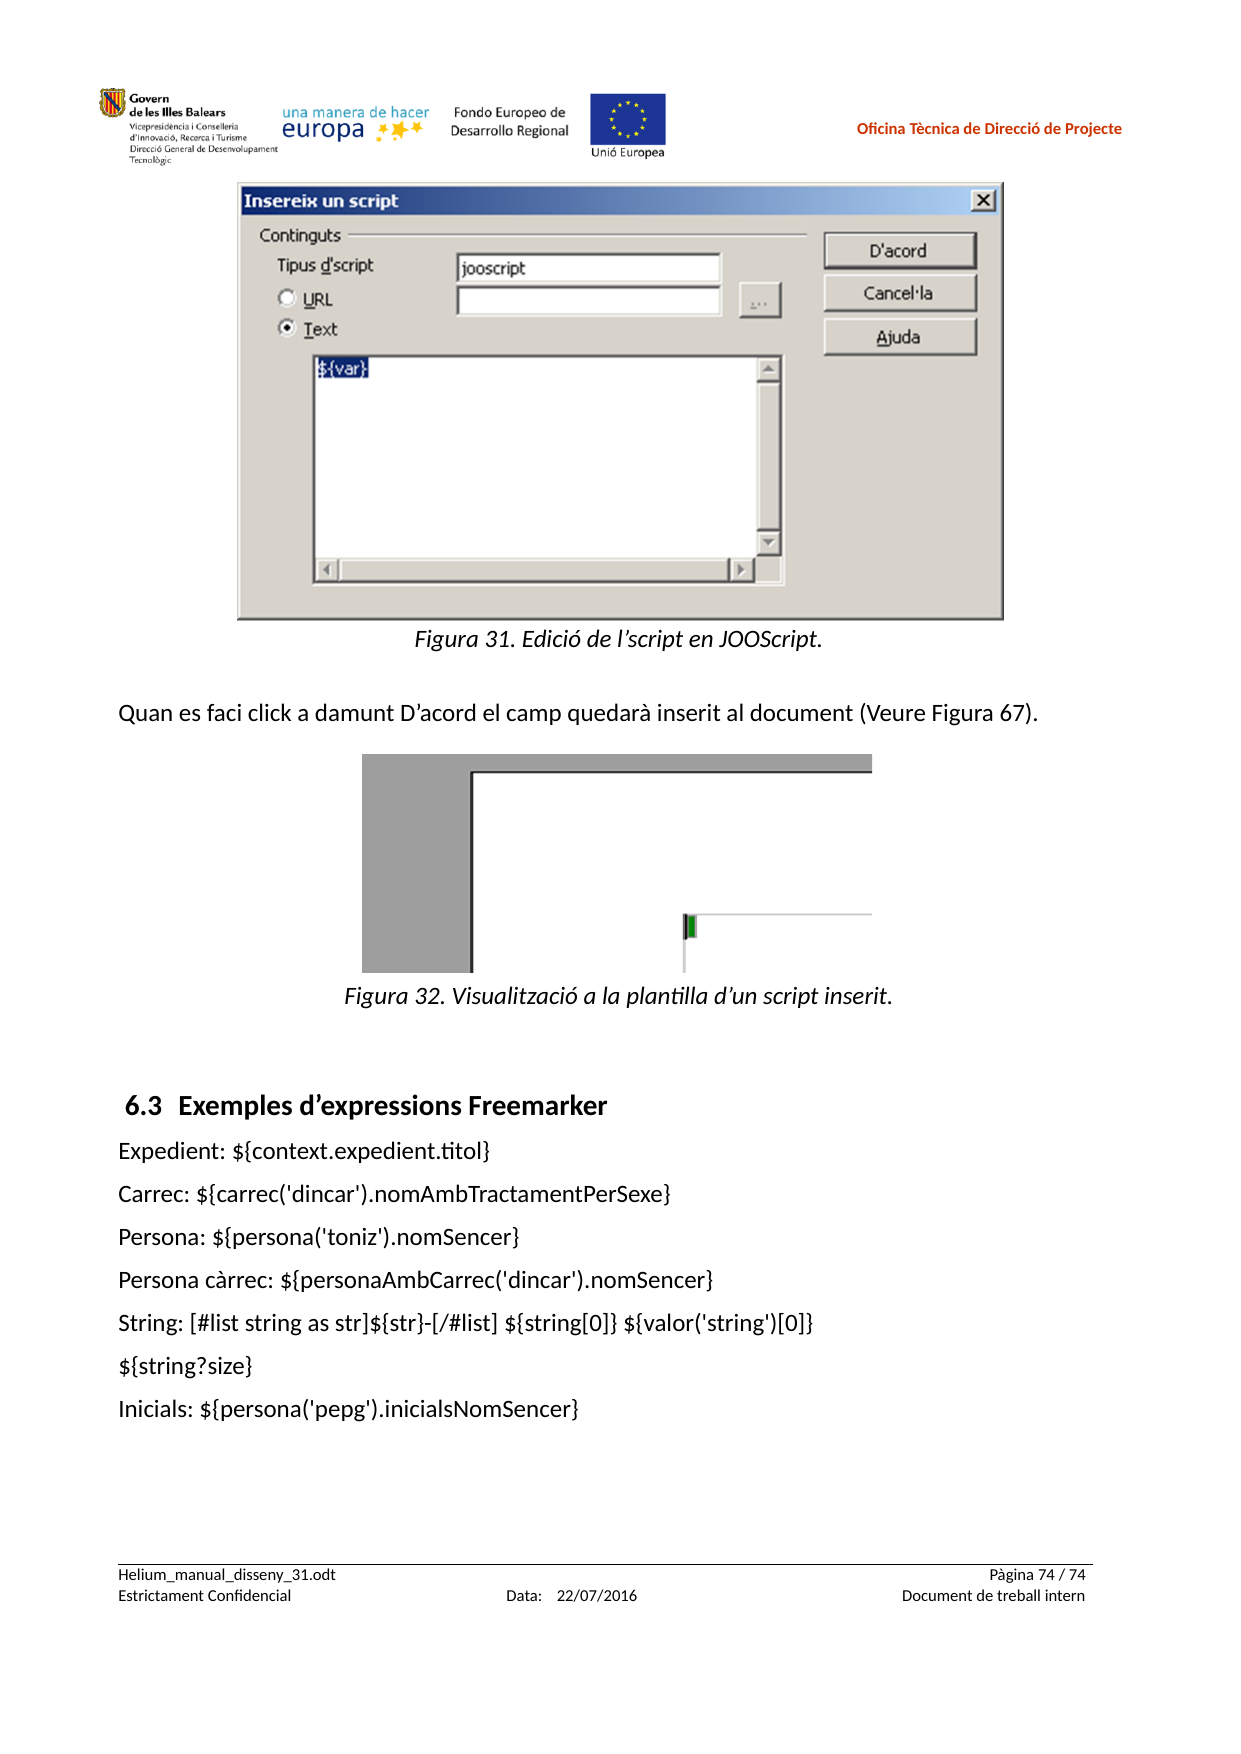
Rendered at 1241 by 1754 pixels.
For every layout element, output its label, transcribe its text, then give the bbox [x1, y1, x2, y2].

text Figura 31. Edició de l’script en JOOScript. [235, 624, 1005, 654]
picture [99, 87, 668, 166]
subtitle Exemples d’expressions Freemarker [118, 1087, 1122, 1123]
picture [235, 180, 1005, 624]
text ${string?size} [118, 1350, 1122, 1381]
text Carrec: ${carrec('dincar').nomAmbTractamentPerSexe} [118, 1178, 1122, 1209]
text Quan es faci click a damunt D’acord el camp quedarà inserit al document (Veure Figura 67). [118, 697, 1122, 727]
text Expedient: ${context.expedient.titol} [118, 1135, 1122, 1166]
text Figura 32. Visualització a la plantilla d’un script inserit. [278, 980, 962, 1010]
text Persona càrrec: ${personaAmbCarrec('dincar').nomSencer} [118, 1264, 1122, 1295]
text Inicials: ${persona('pepg').inicialsNomSencer} [118, 1393, 1122, 1424]
text Persona: ${persona('toniz').nomSencer} [118, 1221, 1122, 1252]
picture [360, 752, 880, 980]
text String: [#list string as str]${str}-[/#list] ${string[0]} ${valor('string')[0]} [118, 1307, 1122, 1338]
